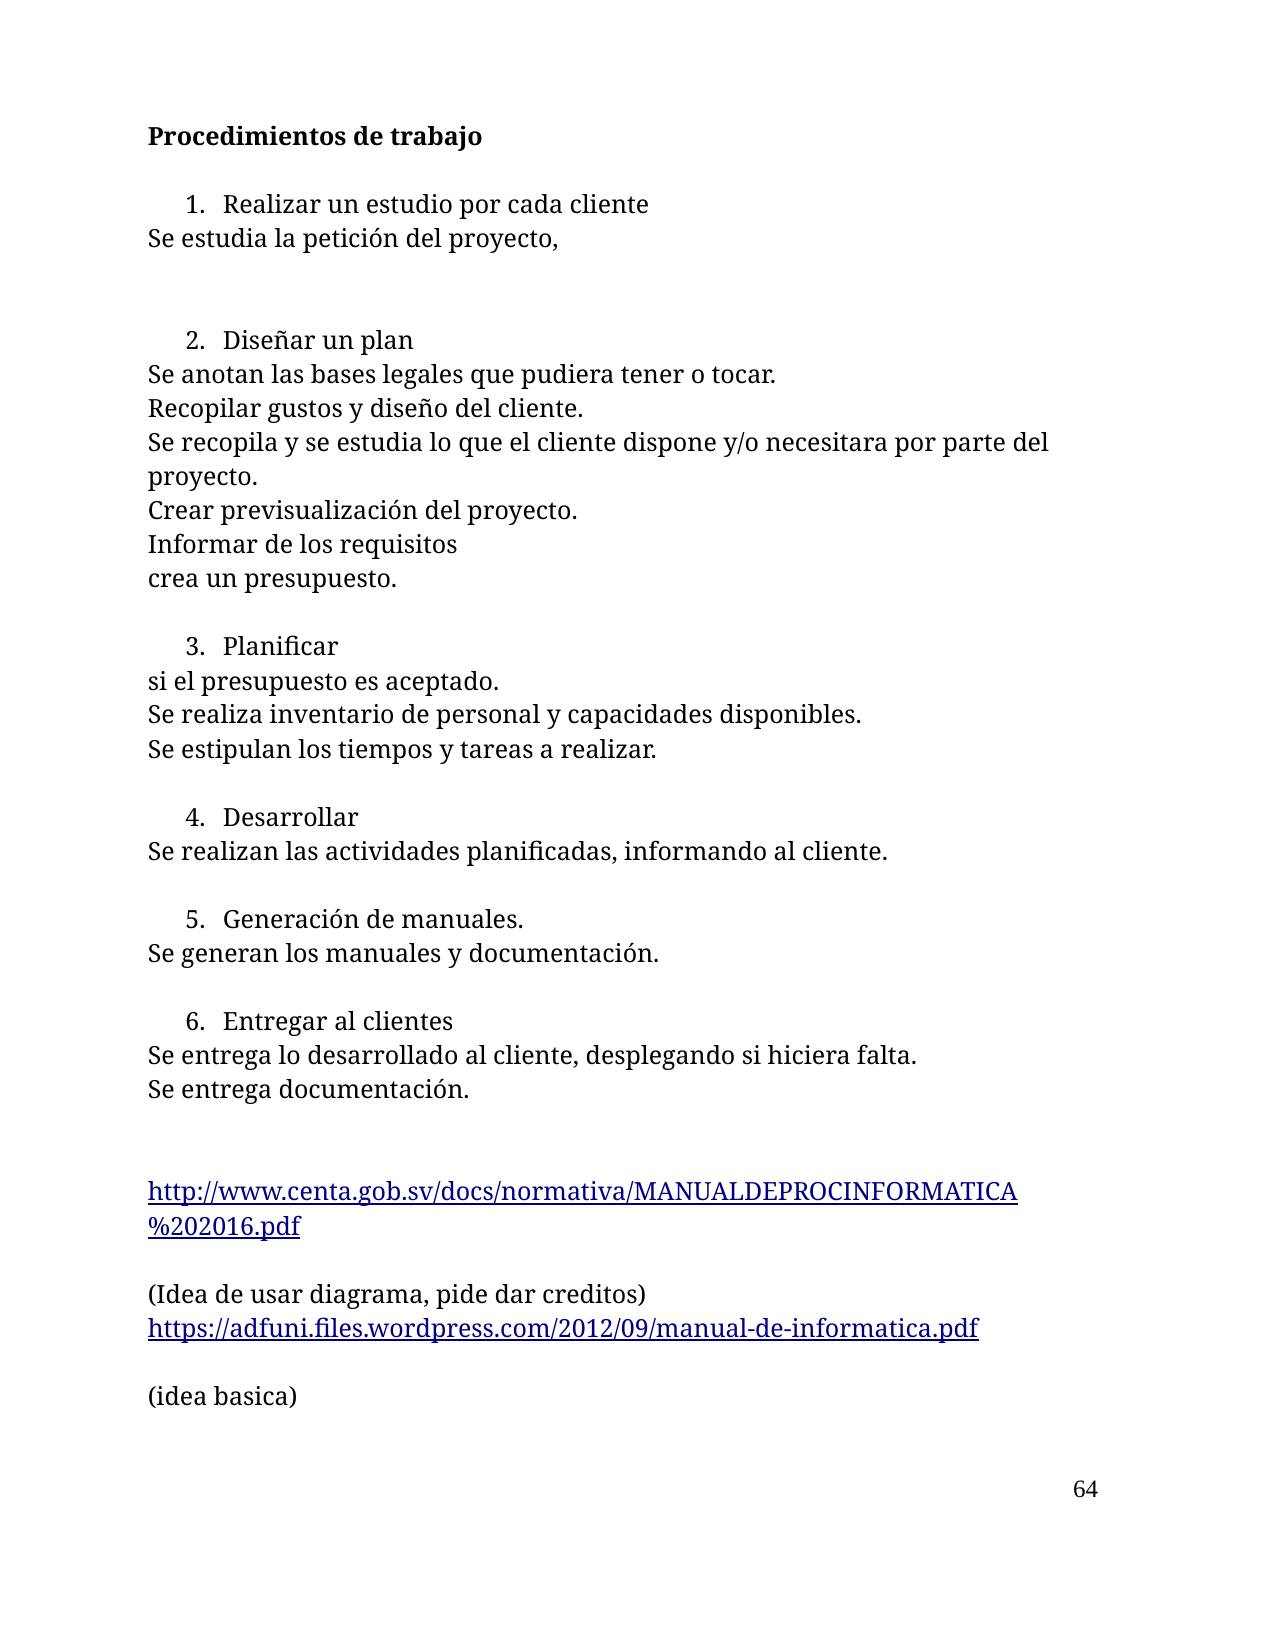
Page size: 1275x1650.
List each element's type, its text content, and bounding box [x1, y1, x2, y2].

text (idea basica) [148, 1378, 1098, 1412]
text Se realizan las actividades planificadas, informando al cliente. [148, 833, 1098, 867]
list Diseñar un plan [185, 322, 1098, 357]
list Desarrollar [185, 799, 1098, 833]
text https://adfuni.files.wordpress.com/2012/09/manual-de-informatica.pdf [148, 1310, 1098, 1344]
text Se realiza inventario de personal y capacidades disponibles. [148, 697, 1098, 731]
list Planificar [185, 629, 1098, 663]
list Generación de manuales. [185, 902, 1098, 936]
text Se recopila y se estudia lo que el cliente dispone y/o necesitara por parte del proyecto. [148, 425, 1098, 493]
text (Idea de usar diagrama, pide dar creditos) [148, 1276, 1098, 1310]
text crea un presupuesto. [148, 561, 1098, 595]
list Realizar un estudio por cada cliente [185, 186, 1098, 220]
text http://www.centa.gob.sv/docs/normativa/MANUALDEPROCINFORMATICA%202016.pdf [148, 1174, 1098, 1242]
text Se estudia la petición del proyecto, [148, 220, 1098, 254]
text Crear previsualización del proyecto. [148, 493, 1098, 527]
text Se generan los manuales y documentación. [148, 936, 1098, 970]
text Se anotan las bases legales que pudiera tener o tocar. [148, 357, 1098, 391]
text si el presupuesto es aceptado. [148, 663, 1098, 697]
text Recopilar gustos y diseño del cliente. [148, 391, 1098, 425]
text Informar de los requisitos [148, 527, 1098, 561]
text Procedimientos de trabajo [148, 118, 1098, 152]
text Se estipulan los tiempos y tareas a realizar. [148, 731, 1098, 765]
list Entregar al clientes [185, 1004, 1098, 1038]
text Se entrega lo desarrollado al cliente, desplegando si hiciera falta. [148, 1038, 1098, 1072]
text Se entrega documentación. [148, 1072, 1098, 1106]
